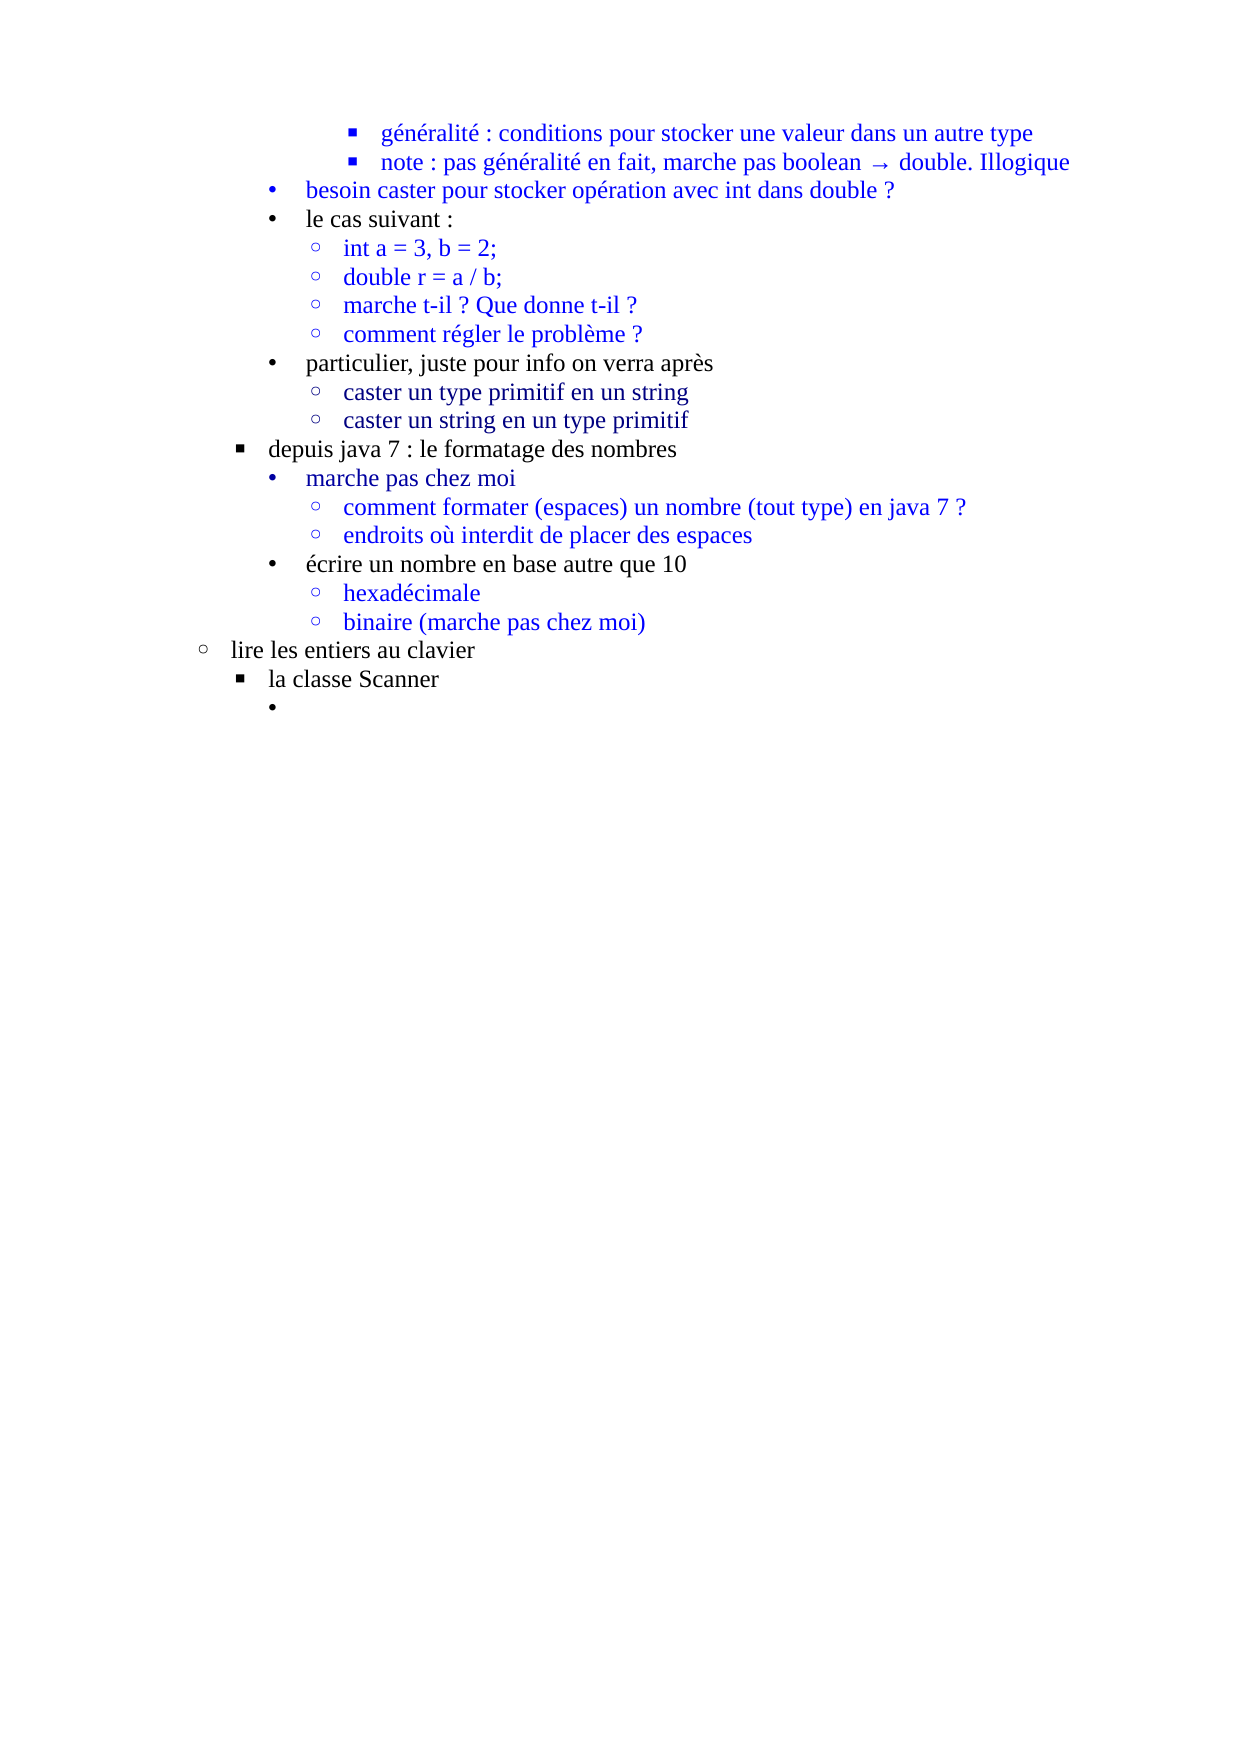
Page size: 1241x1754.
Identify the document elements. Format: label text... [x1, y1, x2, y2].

list généralité : conditions pour stocker une valeur dans un autre type [343, 118, 1122, 147]
list besoin caster pour stocker opération avec int dans double ? [268, 176, 1122, 204]
list caster un type primitif en un string [306, 377, 1122, 406]
list double r = a / b; [306, 262, 1122, 291]
list lire les entiers au clavier [193, 636, 1122, 664]
list caster un string en un type primitif [306, 406, 1122, 434]
list int a = 3, b = 2; [306, 233, 1122, 262]
list note : pas généralité en fait, marche pas boolean → double. Illogique [343, 147, 1122, 176]
list hexadécimale [306, 578, 1122, 607]
list endroits où interdit de placer des espaces [306, 521, 1122, 549]
list écrire un nombre en base autre que 10 [268, 549, 1122, 578]
list marche pas chez moi [268, 463, 1122, 492]
list la classe Scanner [231, 664, 1122, 693]
list marche t-il ? Que donne t-il ? [306, 291, 1122, 319]
list binaire (marche pas chez moi) [306, 607, 1122, 636]
list comment formater (espaces) un nombre (tout type) en java 7 ? [306, 492, 1122, 521]
list particulier, juste pour info on verra après [268, 348, 1122, 377]
list comment régler le problème ? [306, 319, 1122, 348]
list depuis java 7 : le formatage des nombres [231, 434, 1122, 463]
list le cas suivant : [268, 204, 1122, 233]
